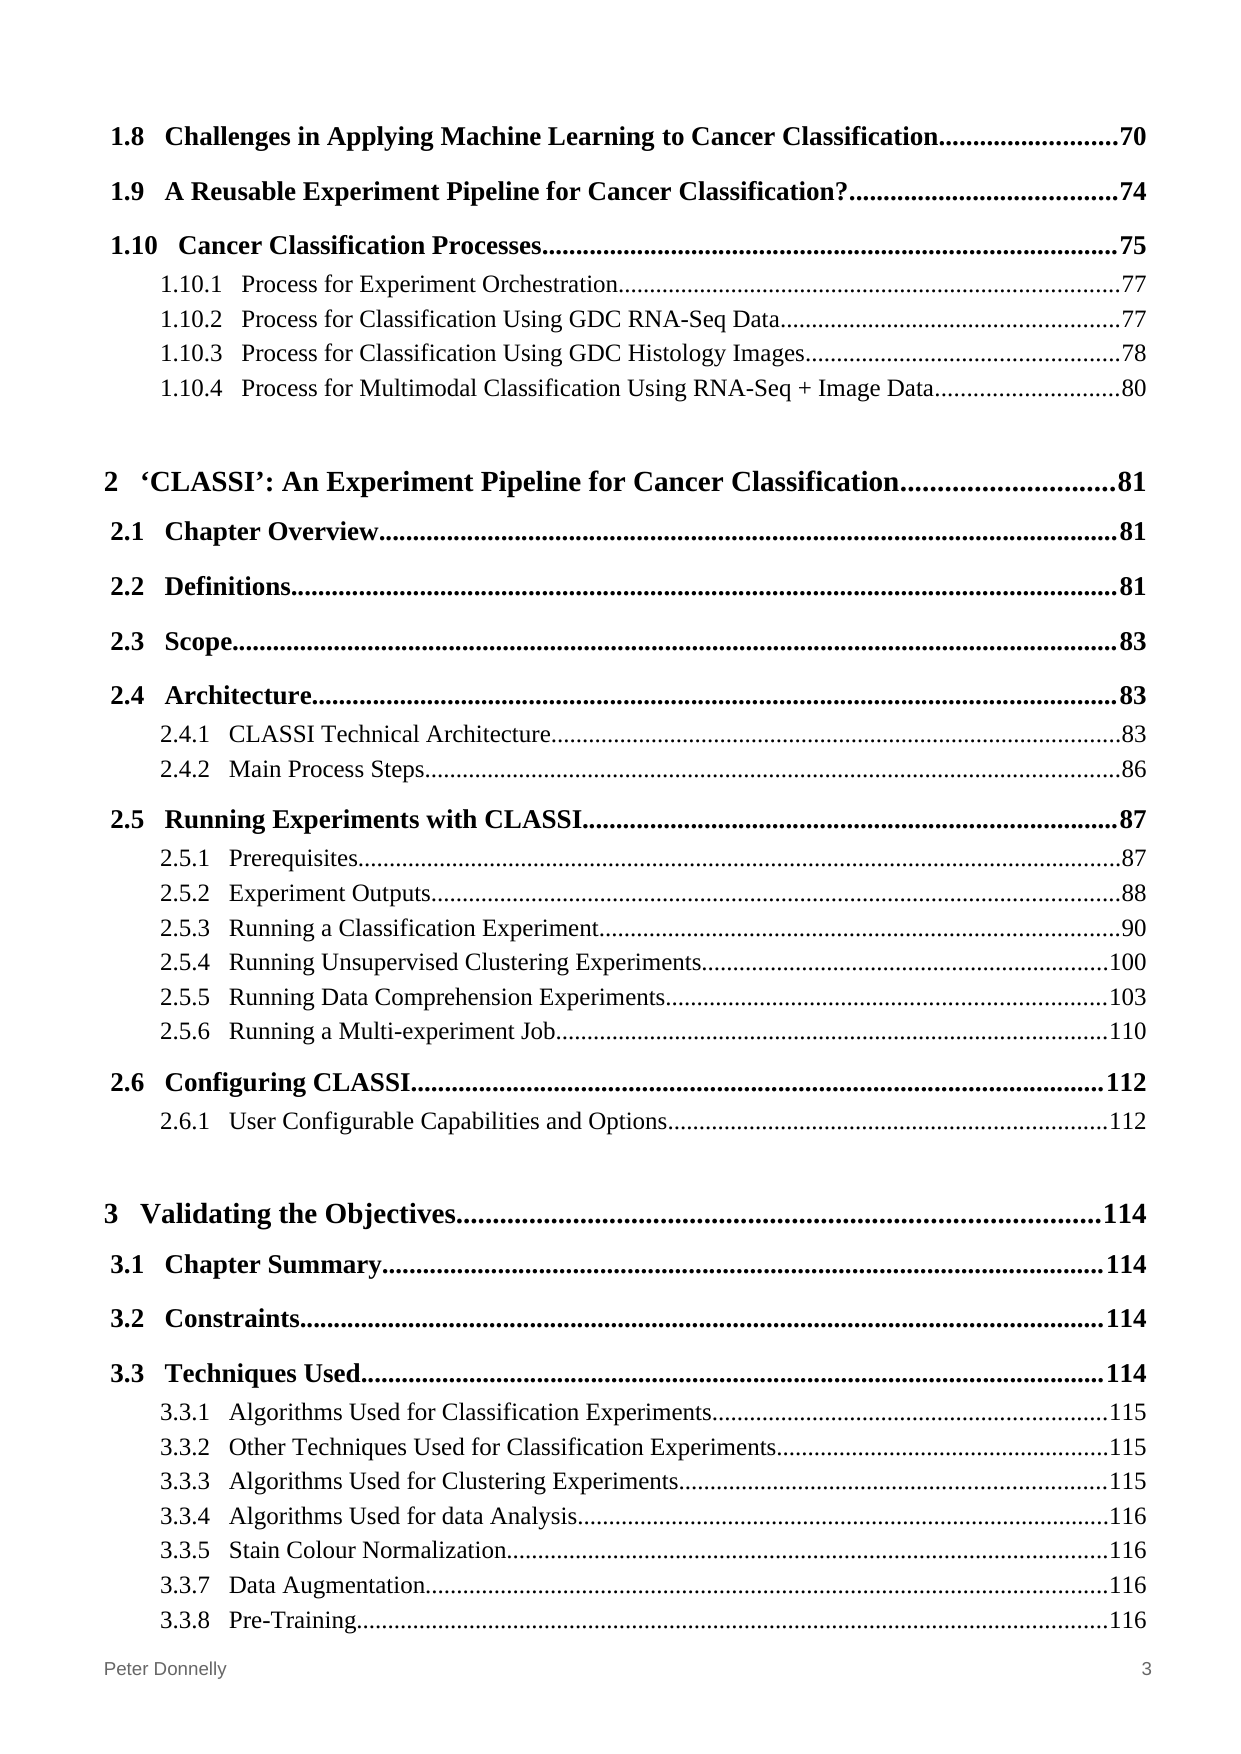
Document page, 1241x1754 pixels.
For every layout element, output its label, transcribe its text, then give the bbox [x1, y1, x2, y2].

text 3.3.3 Algorithms Used for Clustering Experiments 115 [154, 1466, 1146, 1495]
text 2 ‘CLASSI’: An Experiment Pipeline for Cancer Classification 81 [103, 464, 1146, 497]
text 3.3.1 Algorithms Used for Classification Experiments 115 [154, 1397, 1146, 1426]
text 1.10 Cancer Classification Processes 75 [103, 229, 1146, 261]
text 3.1 Chapter Summary 114 [103, 1248, 1146, 1279]
text 3.3 Techniques Used 114 [103, 1357, 1146, 1388]
text 2.5.5 Running Data Comprehension Experiments 103 [154, 982, 1146, 1011]
text 3.3.4 Algorithms Used for data Analysis 116 [154, 1501, 1146, 1530]
text 1.10.2 Process for Classification Using GDC RNA-Seq Data 77 [154, 304, 1146, 333]
text 2.5.6 Running a Multi-experiment Job 110 [154, 1016, 1146, 1045]
text 2.3 Scope 83 [103, 625, 1146, 656]
text 1.10.4 Process for Multimodal Classification Using RNA-Seq + Image Data 80 [154, 373, 1146, 402]
text 2.4.2 Main Process Steps 86 [154, 754, 1146, 783]
text 2.5.3 Running a Classification Experiment 90 [154, 913, 1146, 941]
text 3.3.8 Pre-Training 116 [154, 1605, 1146, 1633]
text 2.4 Architecture 83 [103, 679, 1146, 711]
text 1.10.3 Process for Classification Using GDC Histology Images 78 [154, 338, 1146, 367]
text 2.6.1 User Configurable Capabilities and Options 112 [154, 1106, 1146, 1134]
text 2.5.1 Prerequisites 87 [154, 843, 1146, 872]
text 1.9 A Reusable Experiment Pipeline for Cancer Classification? 74 [103, 174, 1146, 206]
text 2.2 Definitions 81 [103, 570, 1146, 601]
text 2.1 Chapter Overview 81 [103, 515, 1146, 546]
text 1.8 Challenges in Applying Machine Learning to Cancer Classification 70 [103, 120, 1146, 151]
text 2.5.4 Running Unsupervised Clustering Experiments 100 [154, 947, 1146, 976]
text 2.5 Running Experiments with CLASSI 87 [103, 803, 1146, 834]
text 3 Validating the Objectives 114 [103, 1196, 1146, 1230]
text 2.6 Configuring CLASSI 112 [103, 1066, 1146, 1097]
text 3.3.5 Stain Colour Normalization 116 [154, 1536, 1146, 1564]
text 1.10.1 Process for Experiment Orchestration 77 [154, 269, 1146, 298]
text 2.4.1 CLASSI Technical Architecture 83 [154, 719, 1146, 748]
text 2.5.2 Experiment Outputs 88 [154, 878, 1146, 907]
text 3.3.7 Data Augmentation 116 [154, 1570, 1146, 1599]
text 3.2 Constraints 114 [103, 1302, 1146, 1334]
text 3.3.2 Other Techniques Used for Classification Experiments 115 [154, 1432, 1146, 1461]
